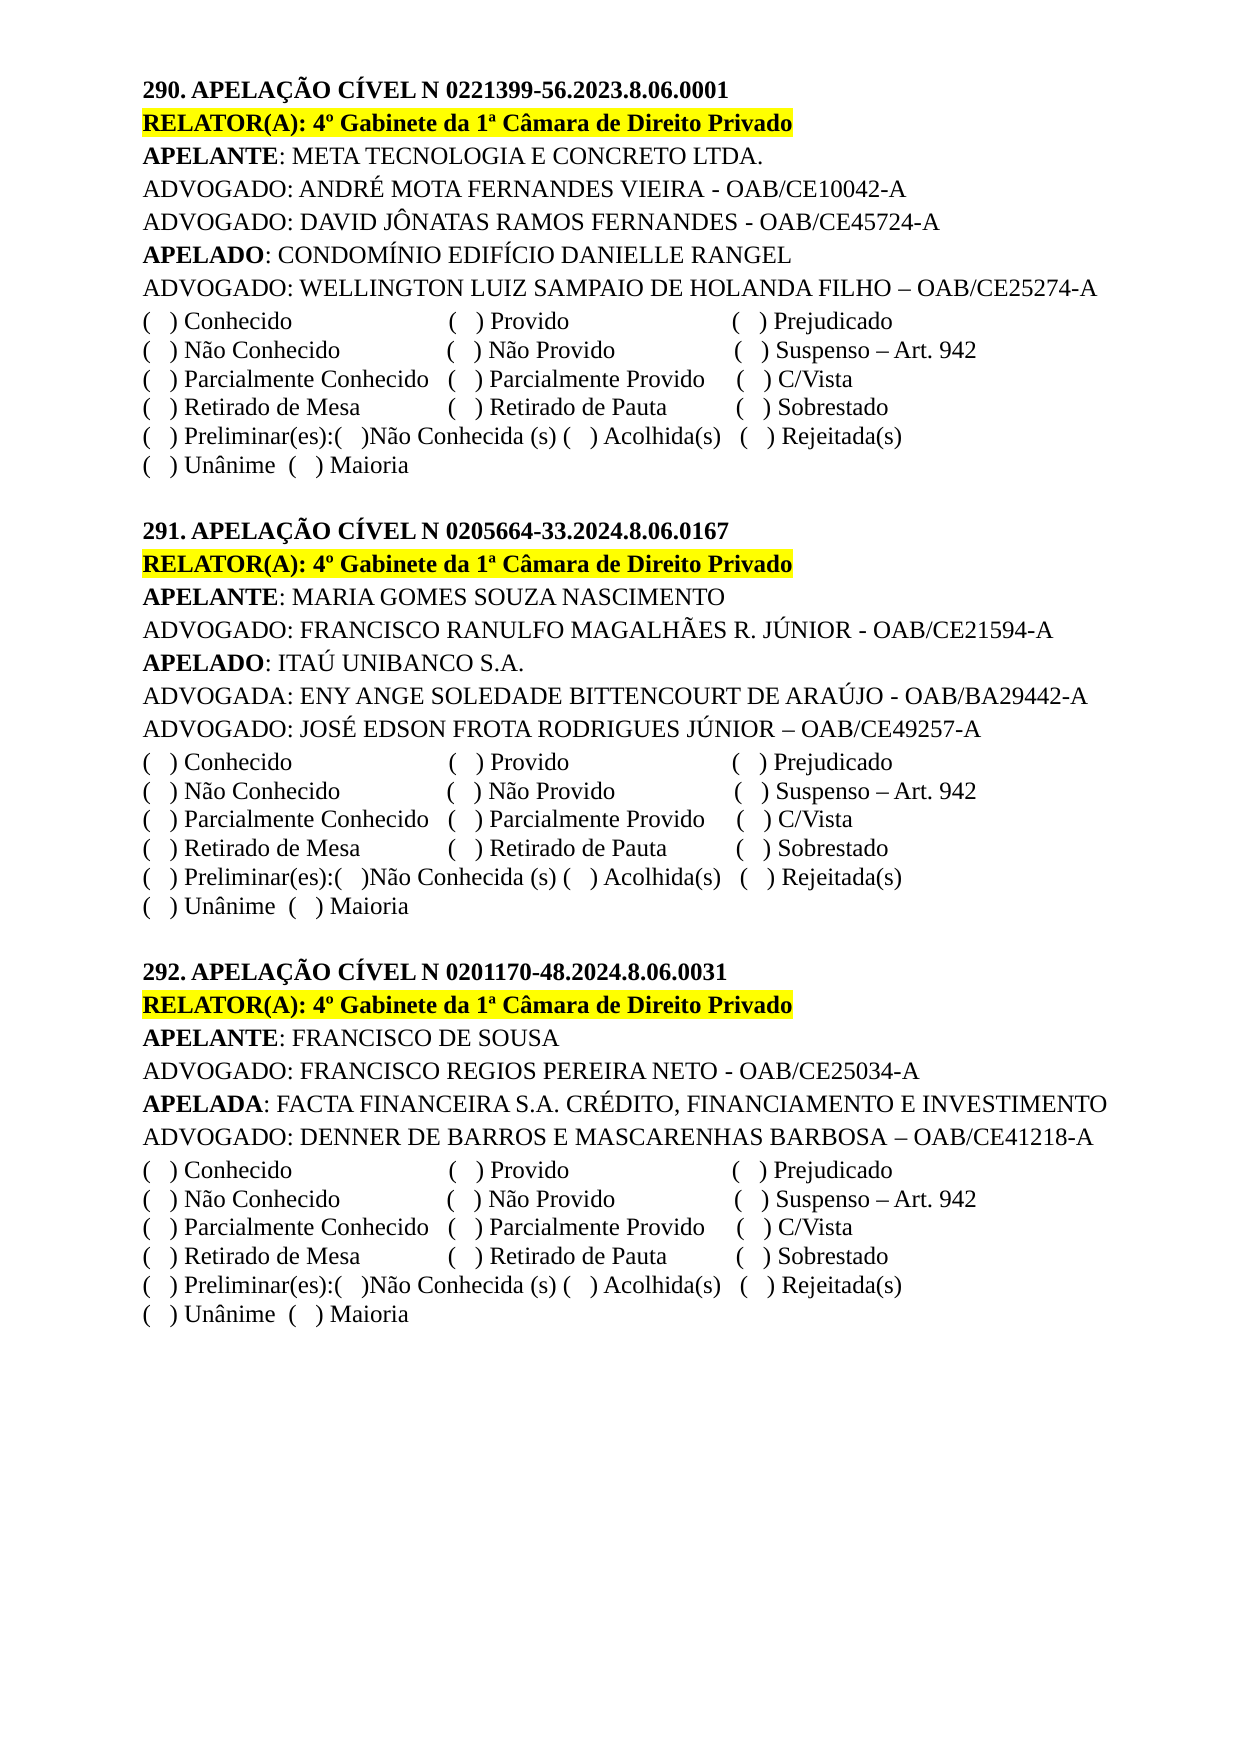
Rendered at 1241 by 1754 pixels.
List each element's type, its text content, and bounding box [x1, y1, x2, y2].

text ( ) Conhecido ( ) Provido ( ) Prejudicado [142, 1155, 1141, 1184]
text ( ) Unânime ( ) Maioria 291. APELAÇÃO CÍVEL N 0205664-33.2024.8.06.0167 RELATOR(A): 4º Gabinete da 1ª Câmara de Direito Privado APELANTE: MARIA GOMES SOUZA NASCIMENTO ADVOGADO: FRANCISCO RANULFO MAGALHÃES R. JÚNIOR - OAB/CE21594-A APELADO: ITAÚ UNIBANCO S.A. ADVOGADA: ENY ANGE SOLEDADE BITTENCOURT DE ARAÚJO - OAB/BA29442-A ADVOGADO: JOSÉ EDSON FROTA RODRIGUES JÚNIOR – OAB/CE49257-A [142, 450, 1141, 743]
text 290. APELAÇÃO CÍVEL N 0221399-56.2023.8.06.0001 RELATOR(A): 4º Gabinete da 1ª Câmara de Direito Privado APELANTE: META TECNOLOGIA E CONCRETO LTDA. ADVOGADO: ANDRÉ MOTA FERNANDES VIEIRA - OAB/CE10042-A ADVOGADO: DAVID JÔNATAS RAMOS FERNANDES - OAB/CE45724-A APELADO: CONDOMÍNIO EDIFÍCIO DANIELLE RANGEL ADVOGADO: WELLINGTON LUIZ SAMPAIO DE HOLANDA FILHO – OAB/CE25274-A [142, 75, 1141, 302]
text ( ) Retirado de Mesa ( ) Retirado de Pauta ( ) Sobrestado [142, 1241, 1158, 1270]
text ( ) Retirado de Mesa ( ) Retirado de Pauta ( ) Sobrestado [142, 833, 1158, 862]
text ( ) Conhecido ( ) Provido ( ) Prejudicado [142, 306, 1141, 335]
text ( ) Parcialmente Conhecido ( ) Parcialmente Provido ( ) C/Vista [142, 1212, 1158, 1241]
text ( ) Preliminar(es):( )Não Conhecida (s) ( ) Acolhida(s) ( ) Rejeitada(s) [142, 862, 1158, 891]
text ( ) Preliminar(es):( )Não Conhecida (s) ( ) Acolhida(s) ( ) Rejeitada(s) [142, 1270, 1158, 1299]
text ( ) Não Conhecido ( ) Não Provido ( ) Suspenso – Art. 942 [142, 335, 1158, 364]
text ( ) Unânime ( ) Maioria [142, 1299, 1141, 1393]
text ( ) Parcialmente Conhecido ( ) Parcialmente Provido ( ) C/Vista [142, 804, 1158, 833]
text ( ) Não Conhecido ( ) Não Provido ( ) Suspenso – Art. 942 [142, 1184, 1158, 1212]
text ( ) Não Conhecido ( ) Não Provido ( ) Suspenso – Art. 942 [142, 776, 1158, 804]
text ( ) Retirado de Mesa ( ) Retirado de Pauta ( ) Sobrestado [142, 392, 1158, 421]
text ( ) Preliminar(es):( )Não Conhecida (s) ( ) Acolhida(s) ( ) Rejeitada(s) [142, 421, 1158, 450]
text ( ) Conhecido ( ) Provido ( ) Prejudicado [142, 747, 1141, 776]
text ( ) Unânime ( ) Maioria 292. APELAÇÃO CÍVEL N 0201170-48.2024.8.06.0031 RELATOR(A): 4º Gabinete da 1ª Câmara de Direito Privado APELANTE: FRANCISCO DE SOUSA ADVOGADO: FRANCISCO REGIOS PEREIRA NETO - OAB/CE25034-A APELADA: FACTA FINANCEIRA S.A. CRÉDITO, FINANCIAMENTO E INVESTIMENTO ADVOGADO: DENNER DE BARROS E MASCARENHAS BARBOSA – OAB/CE41218-A [142, 891, 1141, 1151]
text ( ) Parcialmente Conhecido ( ) Parcialmente Provido ( ) C/Vista [142, 364, 1158, 392]
